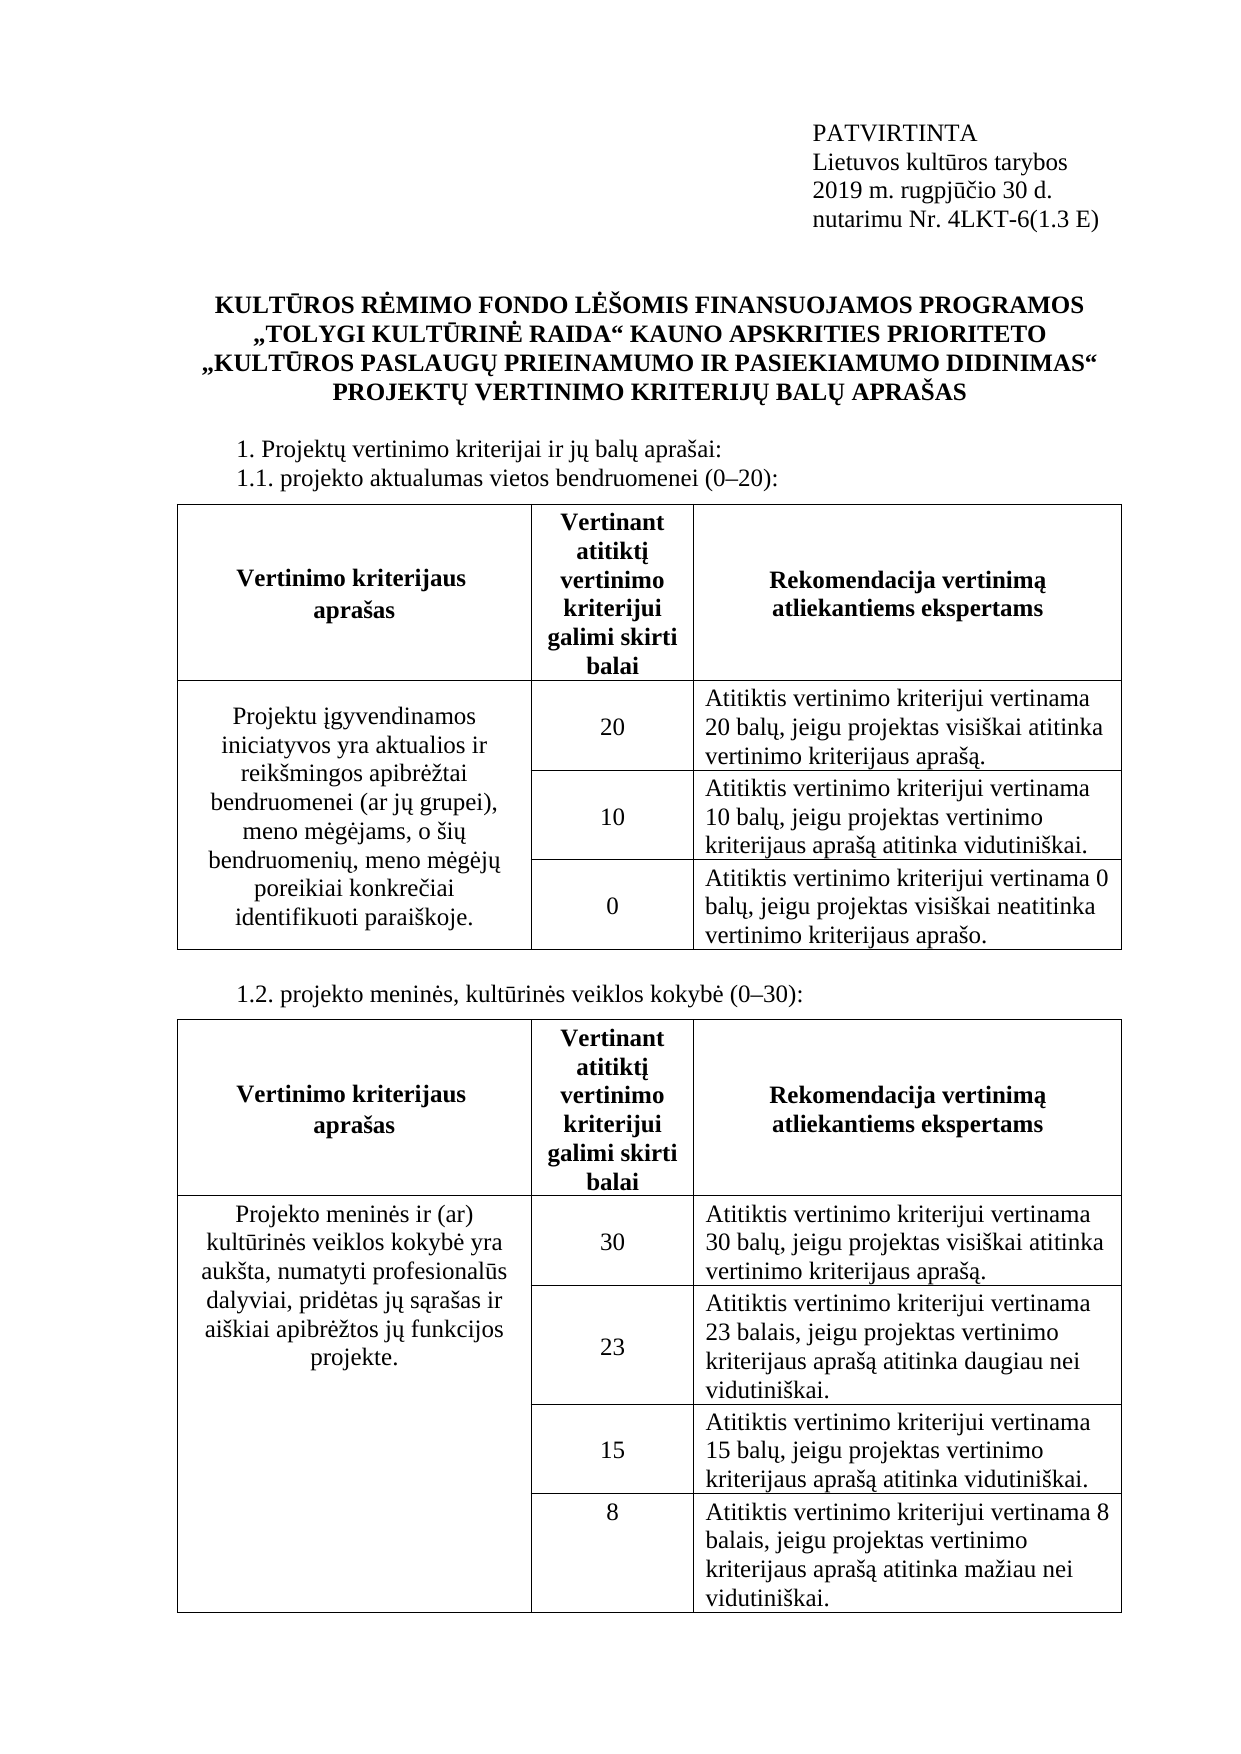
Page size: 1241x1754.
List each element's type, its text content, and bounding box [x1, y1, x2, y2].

table_cell 23 [532, 1286, 693, 1403]
table_cell 20 [532, 681, 693, 769]
text „TOLYGI KULTŪRINĖ RAIDA“ KAUNO APSKRITIES PRIORITETO „KULTŪROS PASLAUGŲ PRIEINAMUMO IR PASIEKIAMUMO DIDINIMAS“ PROJEKTŲ VERTINIMO KRITERIJŲ BALŲ APRAŠAS [177, 319, 1122, 406]
table_header Vertinant atitiktį vertinimo kriterijui galimi skirti balai [532, 505, 693, 680]
table_cell Projekto meninės ir (ar) kultūrinės veiklos kokybė yra aukšta, numatyti profesionalūs dalyviai, pridėtas jų sąrašas ir aiškiai apibrėžtos jų funkcijos projekte. [178, 1196, 531, 1612]
table_cell 8 [532, 1494, 693, 1612]
table_cell 0 [532, 860, 693, 949]
table_cell Atitiktis vertinimo kriterijui vertinama 10 balų, jeigu projektas vertinimo kriterijaus aprašą atitinka vidutiniškai. [694, 771, 1121, 859]
table_cell Atitiktis vertinimo kriterijui vertinama 15 balų, jeigu projektas vertinimo kriterijaus aprašą atitinka vidutiniškai. [694, 1405, 1121, 1493]
table_header Vertinimo kriterijaus aprašas [178, 505, 531, 680]
text 1.2. projekto meninės, kultūrinės veiklos kokybė (0–30): [177, 979, 1122, 1007]
text 2019 m. rugpjūčio 30 d. [812, 176, 1122, 204]
table_cell 30 [532, 1196, 693, 1285]
table_cell 10 [532, 771, 693, 859]
text 1.1. projekto aktualumas vietos bendruomenei (0–20): [177, 463, 1122, 492]
table_cell Projektu įgyvendinamos iniciatyvos yra aktualios ir reikšmingos apibrėžtai bendruomenei (ar jų grupei), meno mėgėjams, o šių bendruomenių, meno mėgėjų poreikiai konkrečiai identifikuoti paraiškoje. [178, 681, 531, 949]
table_header Rekomendacija vertinimą atliekantiems ekspertams [694, 1020, 1121, 1195]
text PATVIRTINTA [812, 118, 1122, 147]
table_cell Atitiktis vertinimo kriterijui vertinama 0 balų, jeigu projektas visiškai neatitinka vertinimo kriterijaus aprašo. [694, 860, 1121, 949]
table_cell 15 [532, 1405, 693, 1493]
text 1. Projektų vertinimo kriterijai ir jų balų aprašai: [177, 434, 1122, 463]
table_header Rekomendacija vertinimą atliekantiems ekspertams [694, 505, 1121, 680]
table_cell Atitiktis vertinimo kriterijui vertinama 30 balų, jeigu projektas visiškai atitinka vertinimo kriterijaus aprašą. [694, 1196, 1121, 1285]
table_header Vertinimo kriterijaus aprašas [178, 1020, 531, 1195]
text KULTŪROS RĖMIMO FONDO LĖŠOMIS FINANSUOJAMOS PROGRAMOS [177, 291, 1122, 319]
table_cell Atitiktis vertinimo kriterijui vertinama 23 balais, jeigu projektas vertinimo kriterijaus aprašą atitinka daugiau nei vidutiniškai. [694, 1286, 1121, 1403]
table_cell Atitiktis vertinimo kriterijui vertinama 20 balų, jeigu projektas visiškai atitinka vertinimo kriterijaus aprašą. [694, 681, 1121, 769]
table_cell Atitiktis vertinimo kriterijui vertinama 8 balais, jeigu projektas vertinimo kriterijaus aprašą atitinka mažiau nei vidutiniškai. [694, 1494, 1121, 1612]
table_header Vertinant atitiktį vertinimo kriterijui galimi skirti balai [532, 1020, 693, 1195]
text nutarimu Nr. 4LKT-6(1.3 E) [812, 204, 1122, 233]
text Lietuvos kultūros tarybos [812, 147, 1122, 176]
